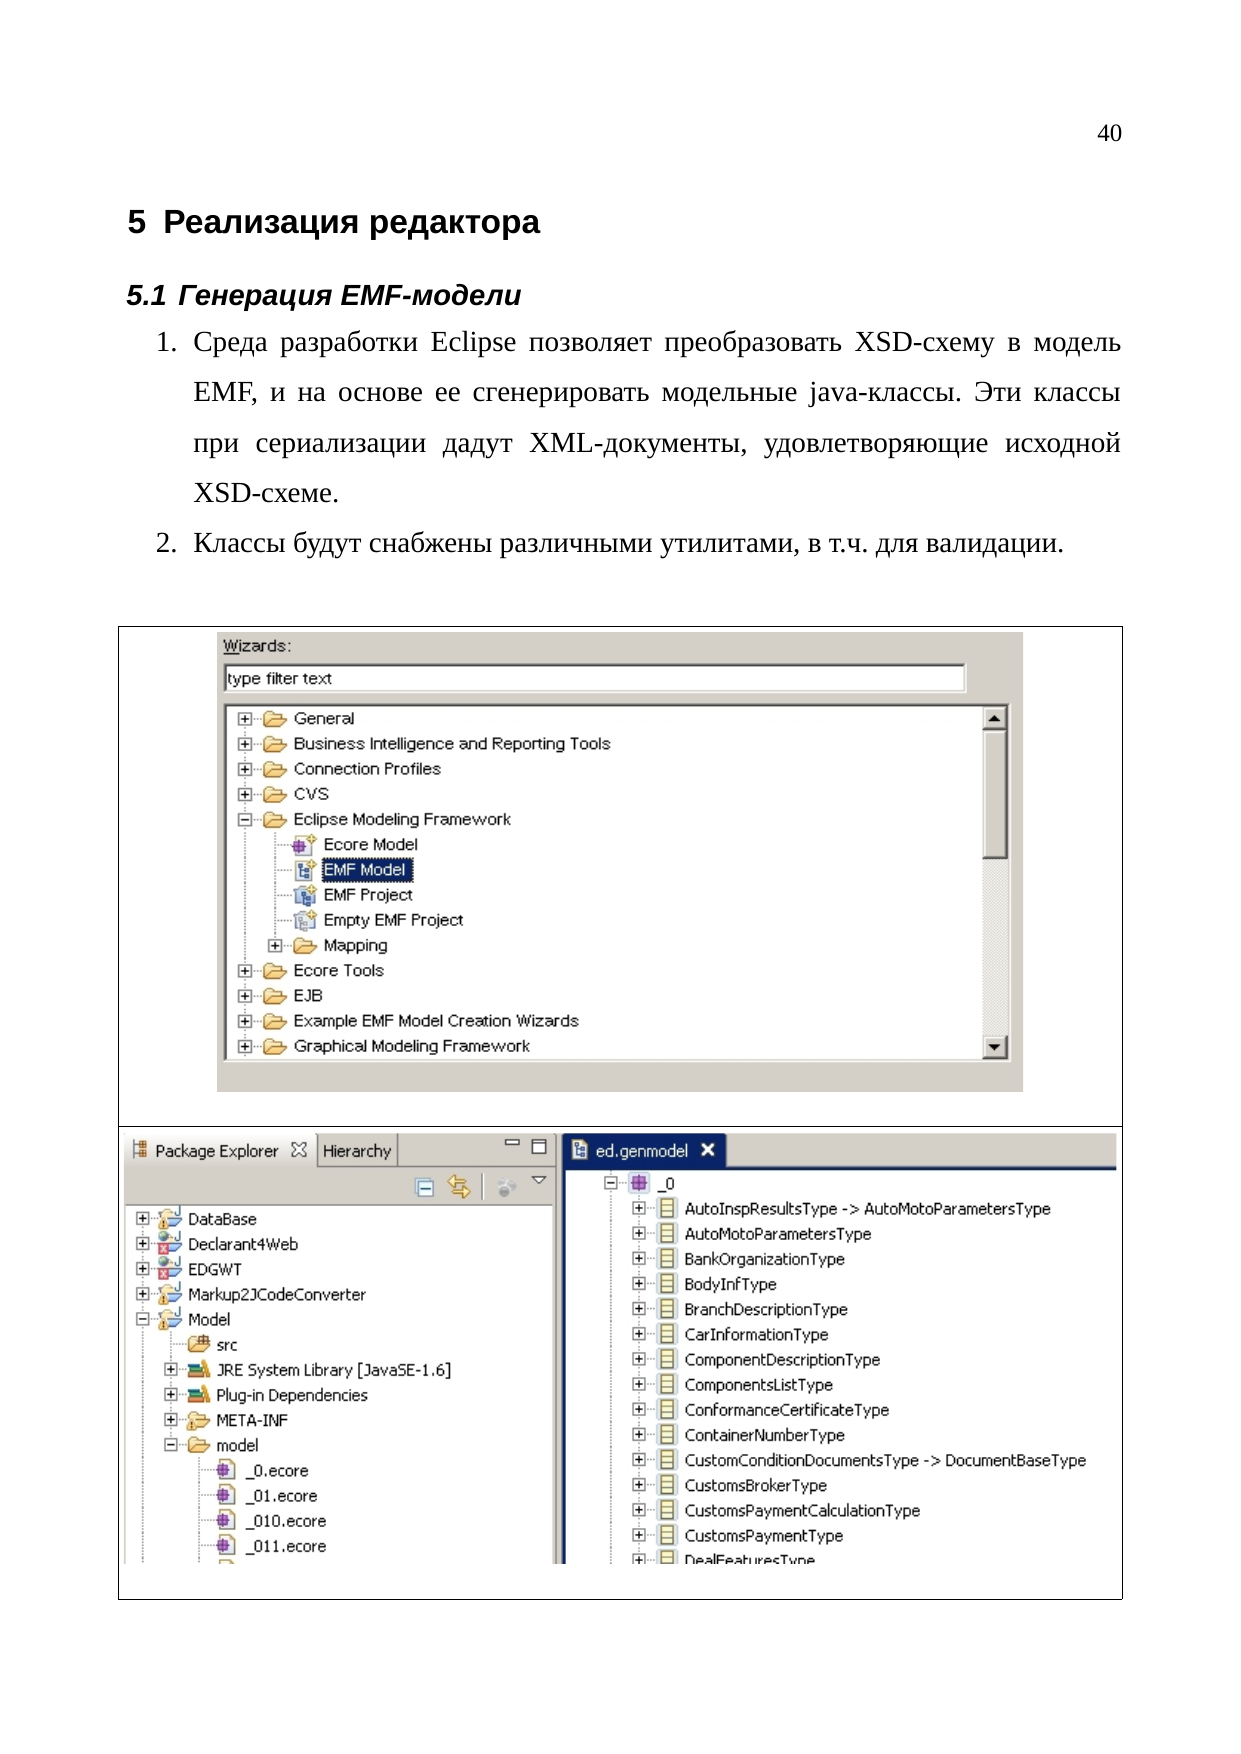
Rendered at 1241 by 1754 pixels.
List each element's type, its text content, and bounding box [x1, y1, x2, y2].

list Среда разработки Eclipse позволяет преобразовать XSD-схему в модель EMF, и на основе ее сгенерировать модельные java-классы. Эти классы при сериализации дадут XML-документы, удовлетворяющие исходной XSD-схеме. [156, 324, 1122, 509]
picture [217, 632, 1024, 1092]
picture [123, 1132, 1117, 1564]
list Классы будут снабжены различными утилитами, в т.ч. для валидации. [156, 526, 1122, 559]
subtitle Генерация EMF-модели [118, 278, 1122, 312]
table_cell [119, 1127, 1122, 1598]
subtitle Реализация редактора [118, 202, 1122, 241]
table_header [119, 627, 1122, 1126]
